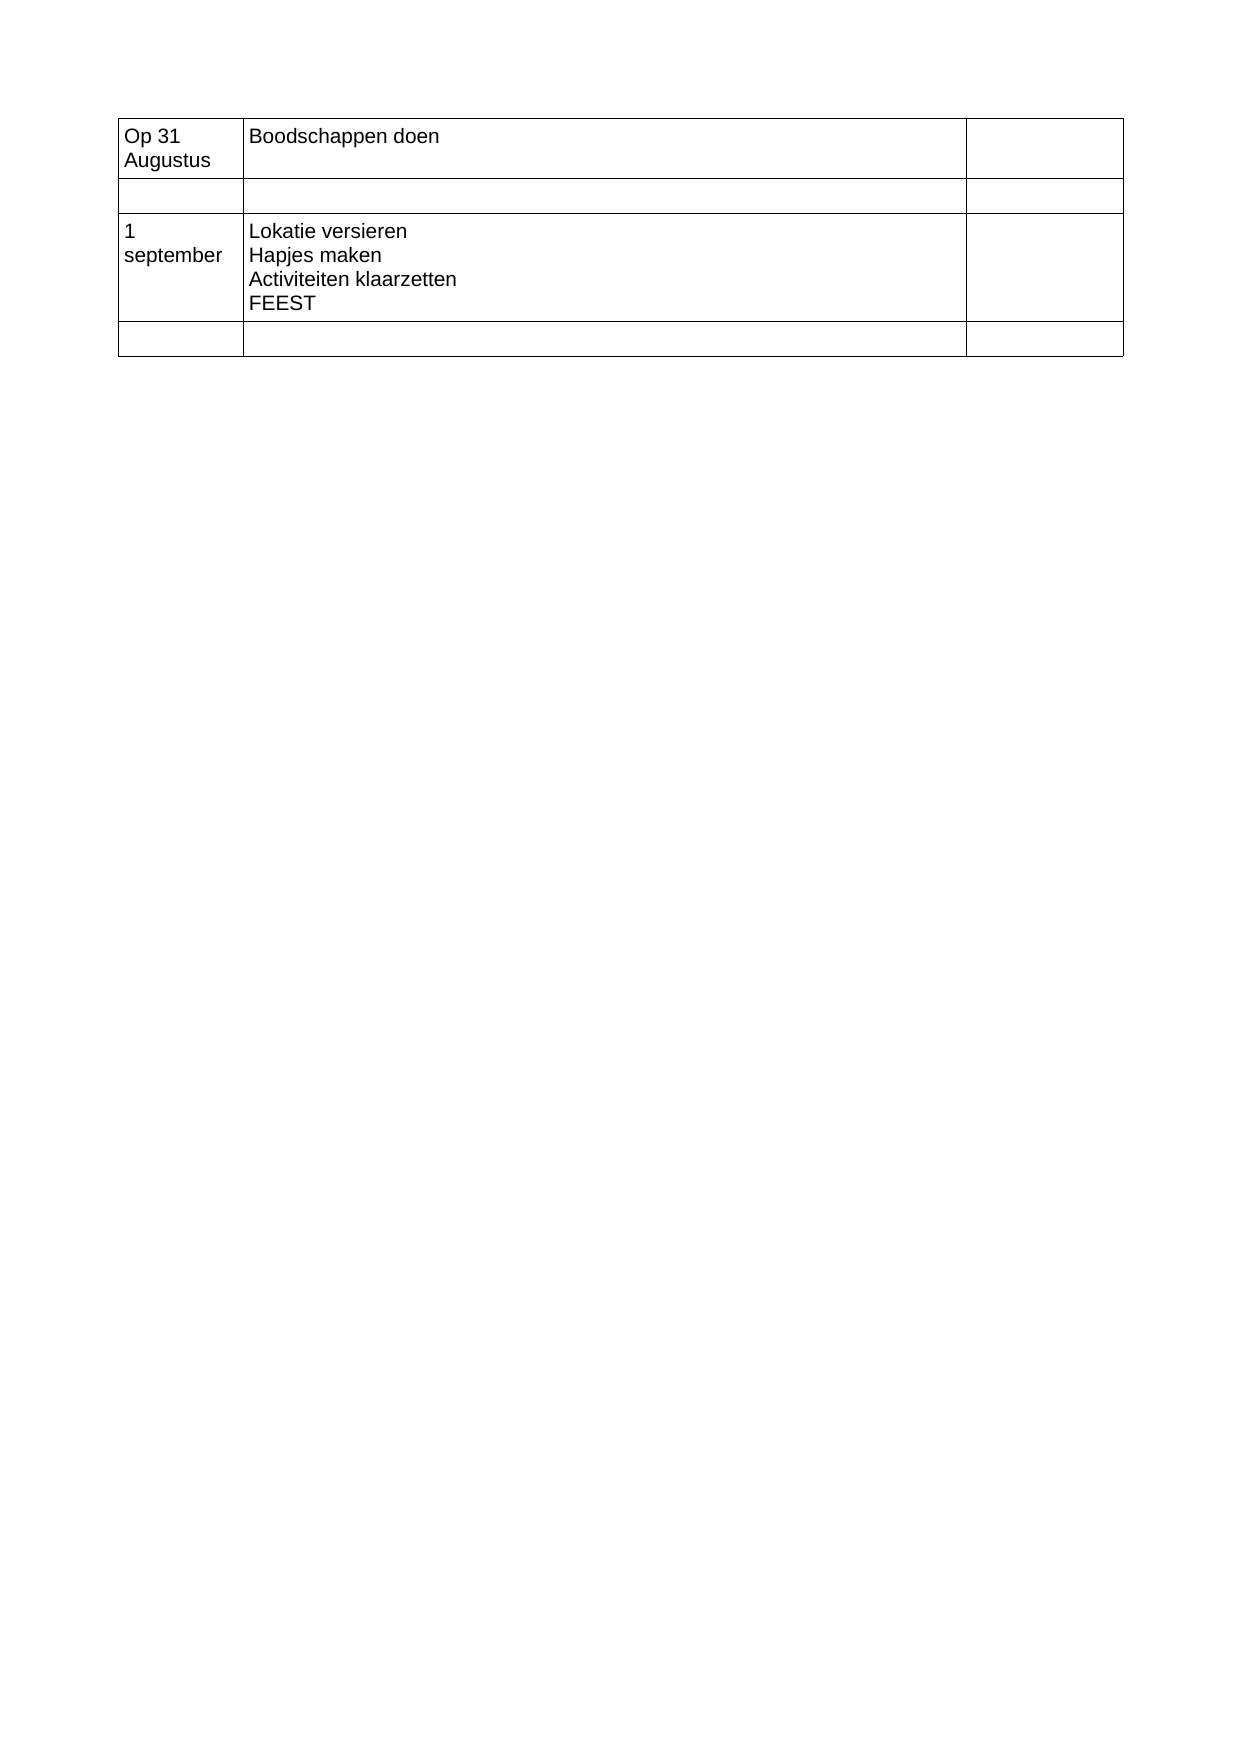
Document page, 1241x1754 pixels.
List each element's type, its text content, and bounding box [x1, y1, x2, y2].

table_cell Boodschappen doen [244, 119, 966, 178]
table_cell 1 september [119, 214, 243, 321]
table_cell Op 31 Augustus [119, 119, 243, 178]
table_cell [244, 322, 966, 356]
table_cell [967, 179, 1123, 213]
table_cell [967, 119, 1123, 178]
table_cell [967, 214, 1123, 321]
table_cell [967, 322, 1123, 356]
table_cell [244, 179, 966, 213]
table_cell [119, 322, 243, 356]
table_cell Lokatie versieren Hapjes maken Activiteiten klaarzetten FEEST [244, 214, 966, 321]
table_cell [119, 179, 243, 213]
